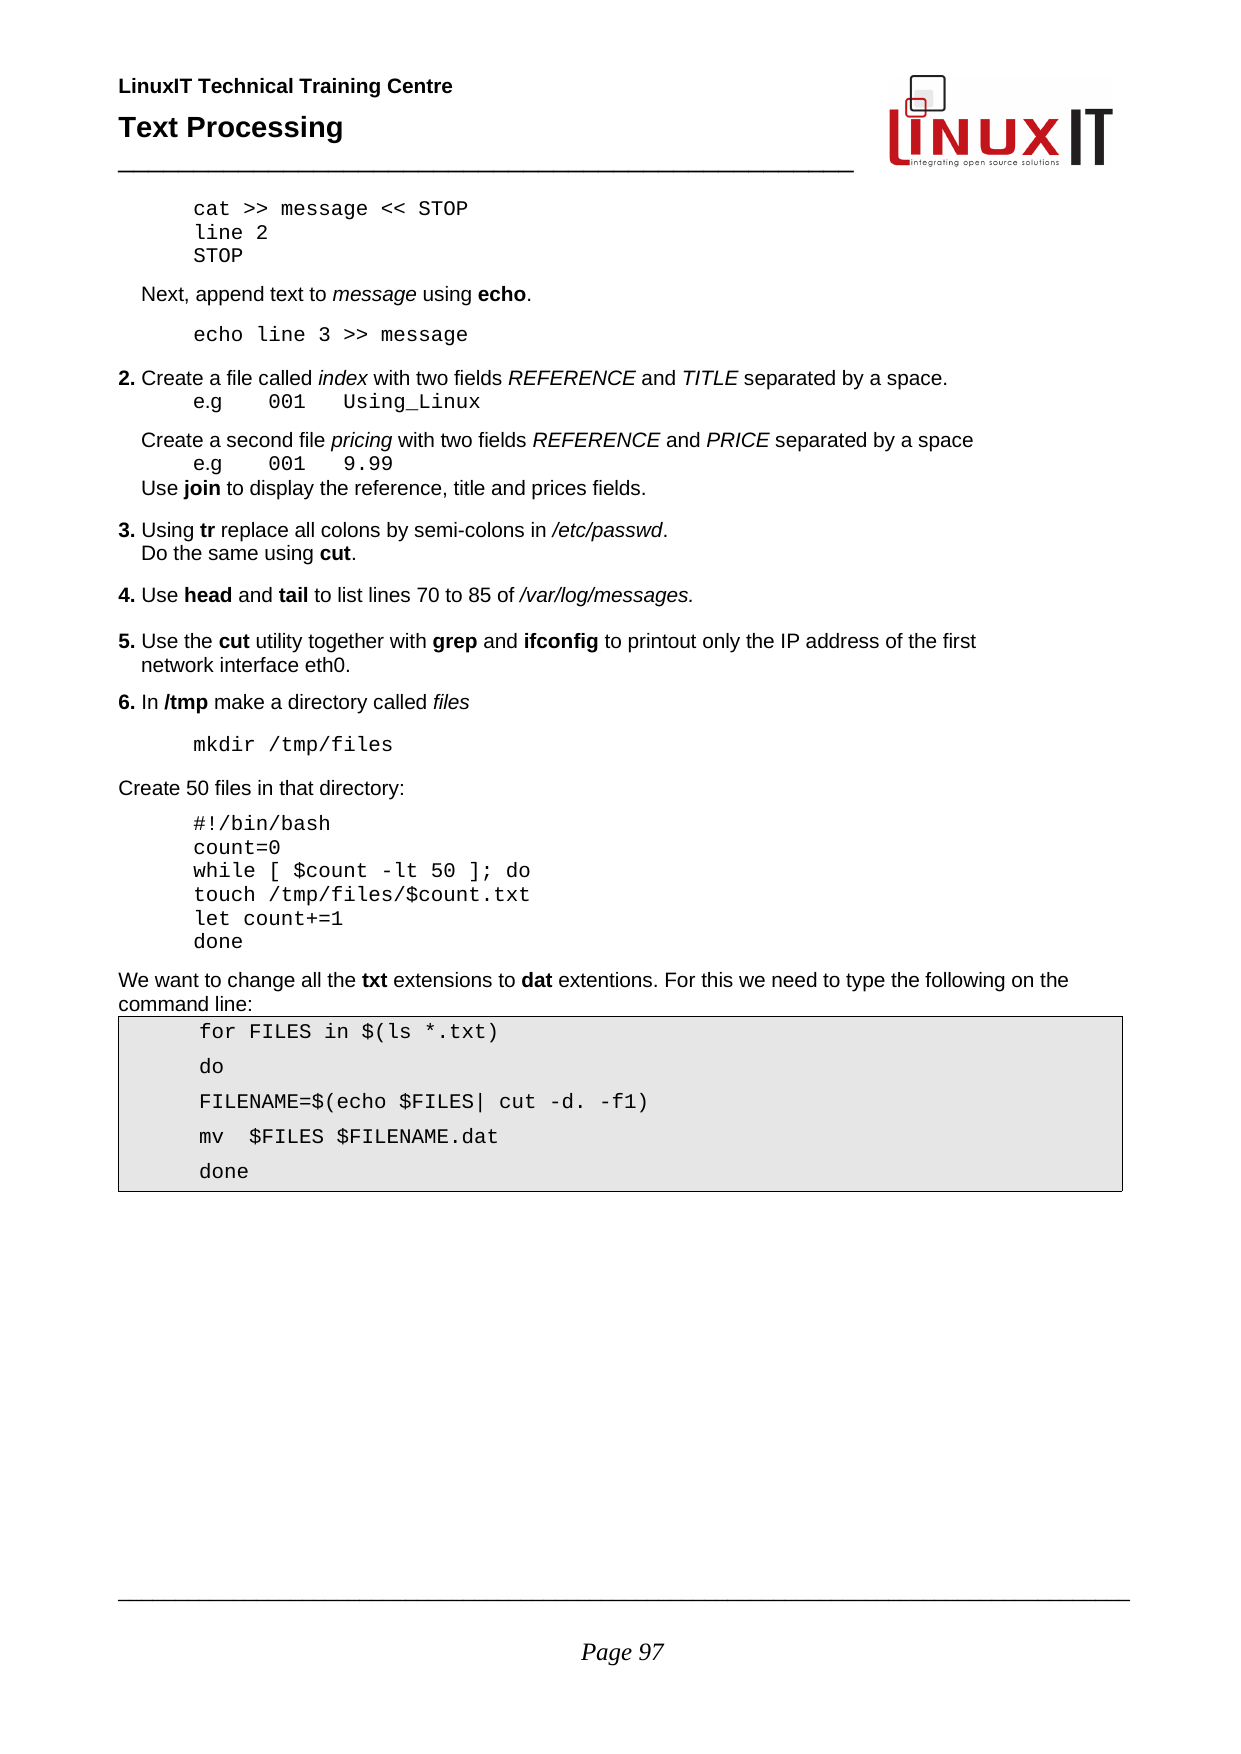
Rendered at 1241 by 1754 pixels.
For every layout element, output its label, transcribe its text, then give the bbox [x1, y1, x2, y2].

text Create 50 files in that directory: [118, 776, 1122, 799]
picture [889, 75, 1113, 169]
text let count+=1 [118, 908, 1122, 931]
text touch /tmp/files/$count.txt [118, 884, 1122, 908]
text network interface eth0. [118, 653, 1122, 677]
table_header for FILES in $(ls *.txt) [119, 1017, 1122, 1051]
text done [118, 931, 1122, 955]
text Use join to display the reference, title and prices fields. [118, 477, 1122, 500]
text We want to change all the txt extensions to dat extentions. For this we need to type the following on the command line: [118, 969, 1122, 1016]
text count=0 [118, 837, 1122, 861]
table_cell done [119, 1156, 1122, 1191]
text echo line 3 >> message [118, 322, 1122, 347]
text e.g 001 Using_Linux [118, 389, 1122, 414]
table_cell mv $FILES $FILENAME.dat [119, 1121, 1122, 1156]
text mkdir /tmp/files [118, 733, 1122, 758]
text Do the same using cut. [118, 542, 1122, 565]
text 5. Use the cut utility together with grep and ifconfig to printout only the IP address of the first [118, 630, 1122, 653]
text line 2 [118, 222, 1122, 245]
text #!/bin/bash [118, 813, 1122, 837]
text 4. Use head and tail to list lines 70 to 85 of /var/log/messages. [118, 584, 1122, 607]
table_cell do [119, 1051, 1122, 1086]
text e.g 001 9.99 [118, 452, 1122, 477]
text while [ $count -lt 50 ]; do [118, 861, 1122, 884]
text 6. In /tmp make a directory called files [118, 691, 1122, 714]
text 2. Create a file called index with two fields REFERENCE and TITLE separated by a space. [118, 366, 1122, 389]
text 3. Using tr replace all colons by semi-colons in /etc/passwd. [118, 518, 1122, 542]
text Next, append text to message using echo. [118, 283, 1122, 306]
table_cell FILENAME=$(echo $FILES| cut -d. -f1) [119, 1086, 1122, 1121]
text Create a second file pricing with two fields REFERENCE and PRICE separated by a space [118, 428, 1122, 452]
text cat >> message << STOP [118, 197, 1122, 222]
text STOP [118, 245, 1122, 269]
